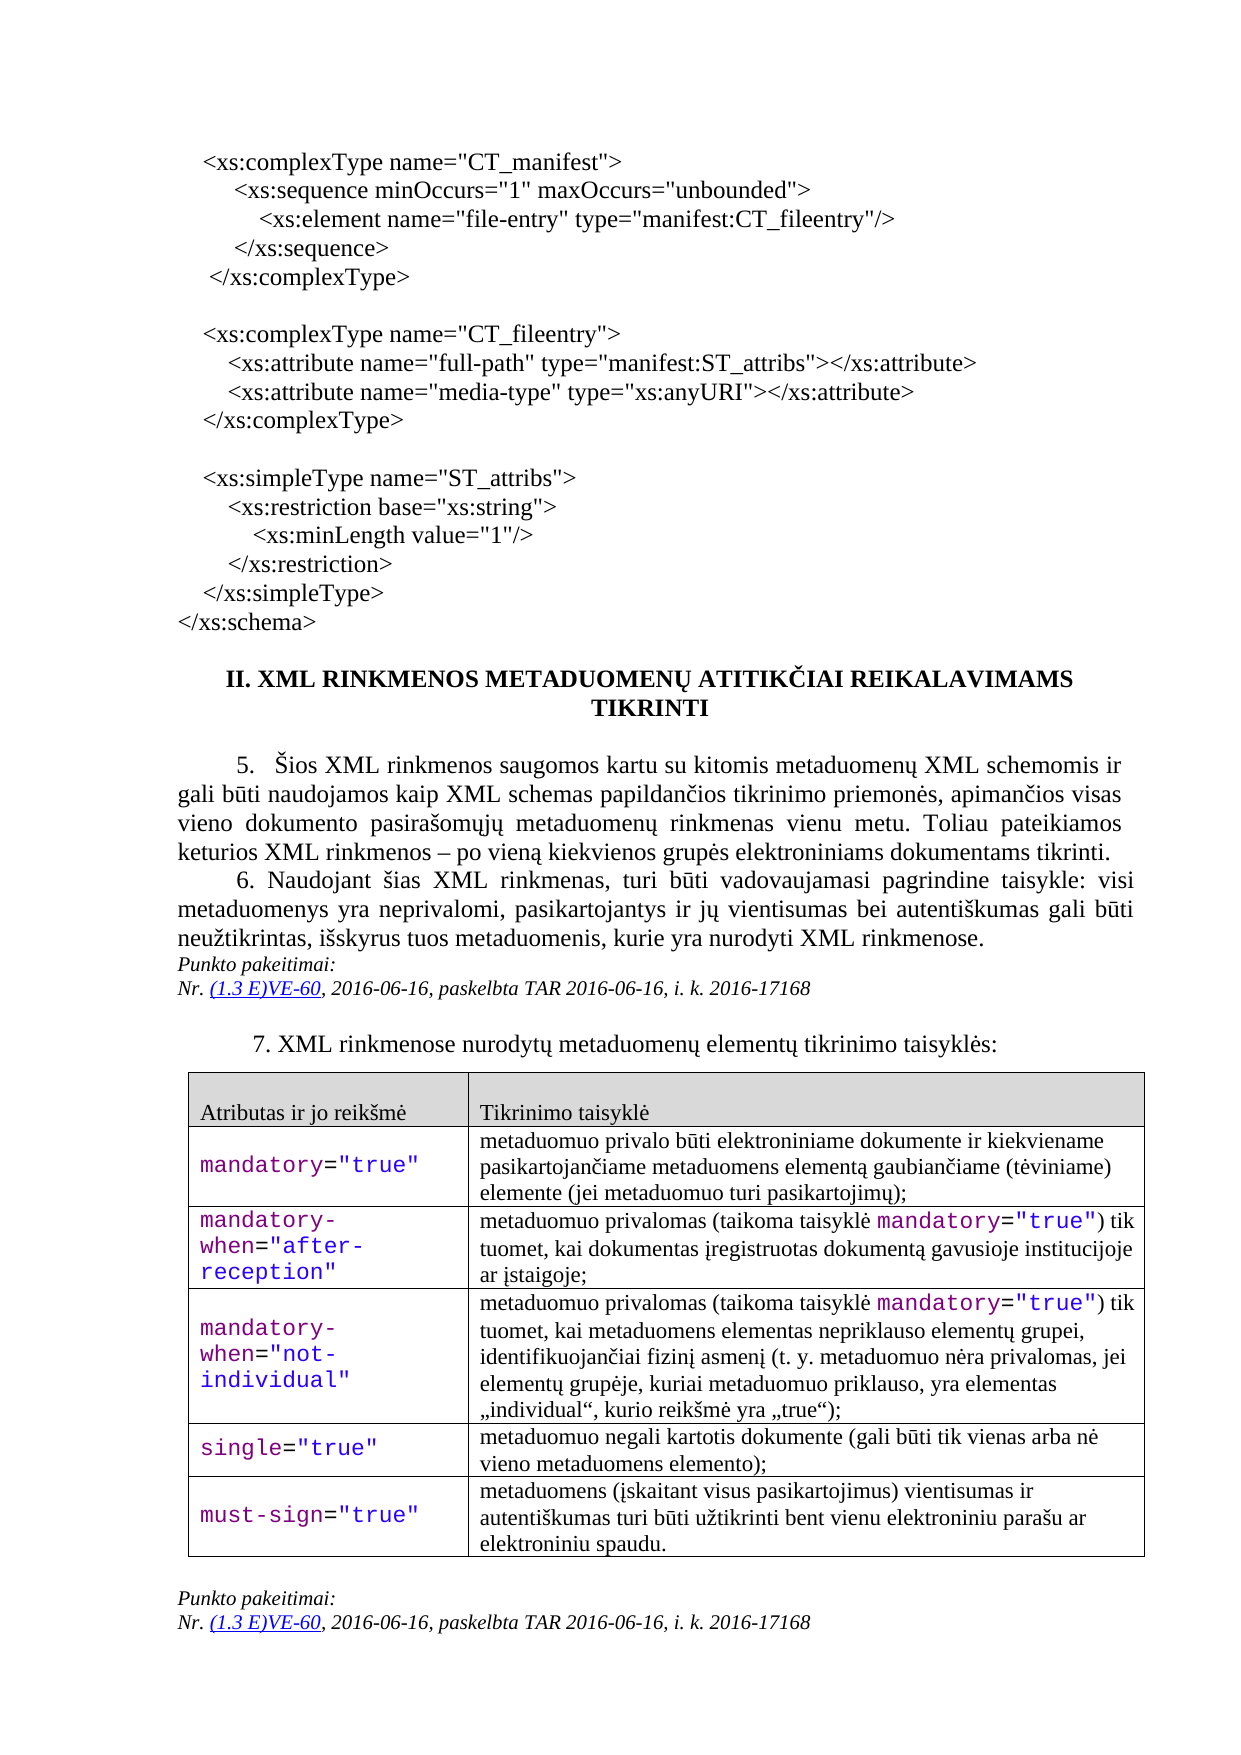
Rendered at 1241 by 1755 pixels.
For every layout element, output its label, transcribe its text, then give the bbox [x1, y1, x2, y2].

table_cell mandatory-when="not-individual" [189, 1289, 468, 1422]
table_cell single="true" [189, 1424, 468, 1476]
text </xs:complexType> [177, 262, 1122, 291]
text 7. XML rinkmenose nurodytų metaduomenų elementų tikrinimo taisyklės: [177, 1029, 1135, 1057]
text <xs:complexType name="CT_fileentry"> [177, 319, 1122, 348]
table_cell metaduomuo privalo būti elektroniniame dokumente ir kiekviename pasikartojančiame metaduomens elementą gaubiančiame (tėviniame) elemente (jei metaduomuo turi pasikartojimų); [469, 1127, 1144, 1206]
table_cell metaduomuo privalomas (taikoma taisyklė mandatory="true") tik tuomet, kai dokumentas įregistruotas dokumentą gavusioje institucijoje ar įstaigoje; [469, 1207, 1144, 1288]
text <xs:element name="file-entry" type="manifest:CT_fileentry"/> [177, 204, 1122, 233]
table_cell metaduomuo privalomas (taikoma taisyklė mandatory="true") tik tuomet, kai metaduomens elementas nepriklauso elementų grupei, identifikuojančiai fizinį asmenį (t. y. metaduomuo nėra privalomas, jei elementų grupėje, kuriai metaduomuo priklauso, yra elementas „individual“, kurio reikšmė yra „true“); [469, 1289, 1144, 1422]
text 5. Šios XML rinkmenos saugomos kartu su kitomis metaduomenų XML schemomis ir gali būti naudojamos kaip XML schemas papildančios tikrinimo priemonės, apimančios visas vieno dokumento pasirašomųjų metaduomenų rinkmenas vienu metu. Toliau pateikiamos keturios XML rinkmenos – po vieną kiekvienos grupės elektroniniams dokumentams tikrinti. [177, 751, 1122, 866]
text <xs:simpleType name="ST_attribs"> [177, 463, 1122, 492]
text Nr. (1.3 E)VE-60, 2016-06-16, paskelbta TAR 2016-06-16, i. k. 2016-17168 [177, 976, 1122, 1000]
text II. XML rinkmenos metaduomenų atitikČiai reikalavimams tikrinti [177, 664, 1122, 722]
text <xs:sequence minOccurs="1" maxOccurs="unbounded"> [177, 176, 1122, 204]
text <xs:restriction base="xs:string"> [177, 492, 1122, 521]
table_header Tikrinimo taisyklė [469, 1073, 1144, 1126]
text <xs:minLength value="1"/> [177, 521, 1122, 549]
text </xs:simpleType> [177, 578, 1122, 607]
table_header Atributas ir jo reikšmė [189, 1073, 468, 1126]
text Punkto pakeitimai: [177, 952, 1122, 976]
text Punkto pakeitimai: [177, 1586, 1122, 1610]
text <xs:complexType name="CT_manifest"> [177, 147, 1122, 176]
text </xs:complexType> [177, 406, 1122, 434]
text </xs:restriction> [177, 549, 1122, 578]
text <xs:attribute name="media-type" type="xs:anyURI"></xs:attribute> [177, 377, 1122, 406]
text Nr. (1.3 E)VE-60, 2016-06-16, paskelbta TAR 2016-06-16, i. k. 2016-17168 [177, 1610, 1122, 1634]
table_cell must-sign="true" [189, 1477, 468, 1556]
table_cell mandatory-when="after-reception" [189, 1207, 468, 1288]
table_cell metaduomuo negali kartotis dokumente (gali būti tik vienas arba nė vieno metaduomens elemento); [469, 1424, 1144, 1476]
table_cell metaduomens (įskaitant visus pasikartojimus) vientisumas ir autentiškumas turi būti užtikrinti bent vienu elektroniniu parašu ar elektroniniu spaudu. [469, 1477, 1144, 1556]
table_cell mandatory="true" [189, 1127, 468, 1206]
text </xs:schema> [177, 607, 1122, 636]
text </xs:sequence> [177, 233, 1122, 262]
text 6. Naudojant šias XML rinkmenas, turi būti vadovaujamasi pagrindine taisykle: visi metaduomenys yra neprivalomi, pasikartojantys ir jų vientisumas bei autentiškumas gali būti neužtikrintas, išskyrus tuos metaduomenis, kurie yra nurodyti XML rinkmenose. [177, 866, 1135, 952]
text <xs:attribute name="full-path" type="manifest:ST_attribs"></xs:attribute> [177, 348, 1122, 377]
